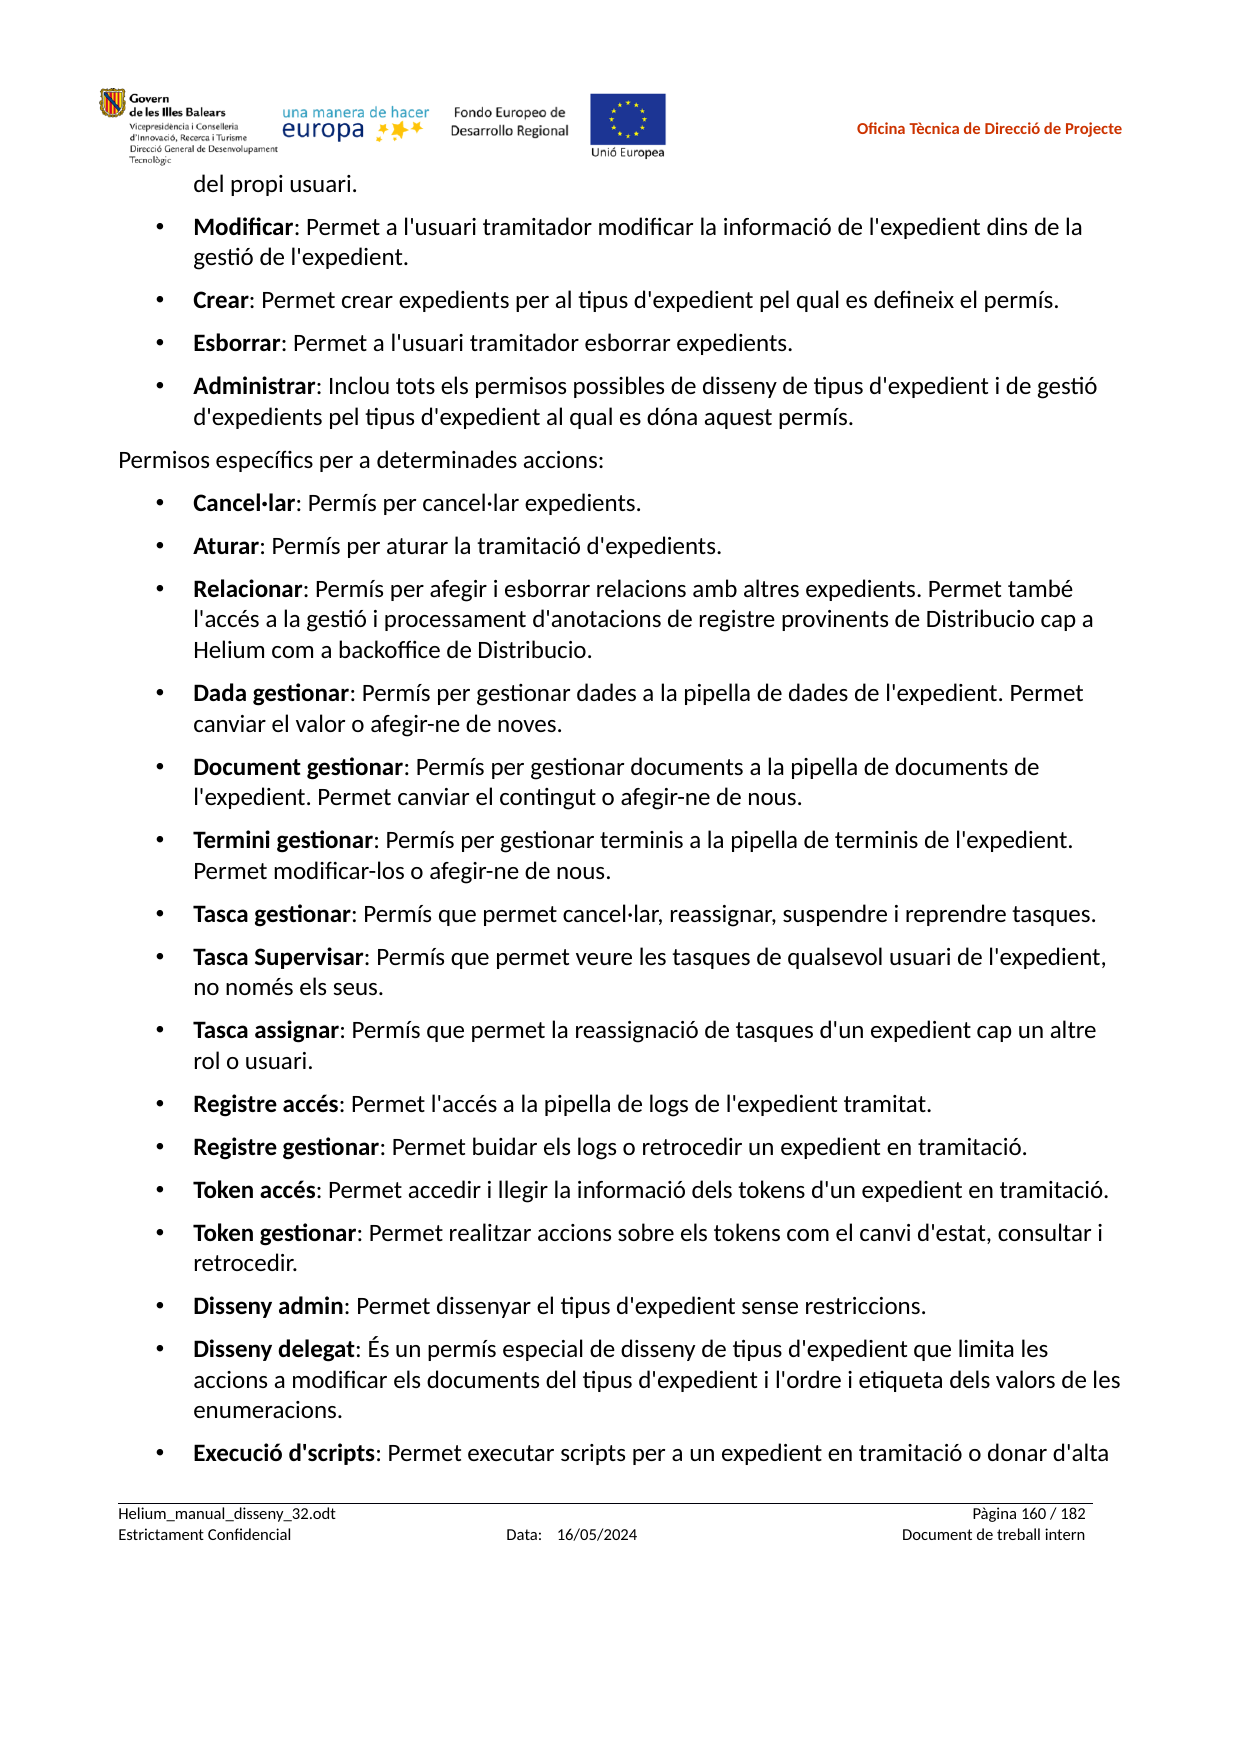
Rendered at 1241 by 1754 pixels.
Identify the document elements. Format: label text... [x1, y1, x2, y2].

list Cancel·lar: Permís per cancel·lar expedients. [156, 487, 1122, 518]
list Execució d'scripts: Permet executar scripts per a un expedient en tramitació o donar d'alta [156, 1438, 1122, 1468]
list del propi usuari. [156, 168, 1122, 198]
list Esborrar: Permet a l'usuari tramitador esborrar expedients. [156, 327, 1122, 358]
list Dada gestionar: Permís per gestionar dades a la pipella de dades de l'expedient. Permet canviar el valor o afegir-ne de noves. [156, 677, 1122, 738]
list Crear: Permet crear expedients per al tipus d'expedient pel qual es defineix el permís. [156, 284, 1122, 315]
list Modificar: Permet a l'usuari tramitador modificar la informació de l'expedient dins de la gestió de l'expedient. [156, 211, 1122, 272]
list Disseny delegat: És un permís especial de disseny de tipus d'expedient que limita les accions a modificar els documents del tipus d'expedient i l'ordre i etiqueta dels valors de les enumeracions. [156, 1333, 1122, 1425]
list Document gestionar: Permís per gestionar documents a la pipella de documents de l'expedient. Permet canviar el contingut o afegir-ne de nous. [156, 751, 1122, 812]
list Termini gestionar: Permís per gestionar terminis a la pipella de terminis de l'expedient. Permet modificar-los o afegir-ne de nous. [156, 824, 1122, 885]
list Tasca gestionar: Permís que permet cancel·lar, reassignar, suspendre i reprendre tasques. [156, 898, 1122, 928]
list Disseny admin: Permet dissenyar el tipus d'expedient sense restriccions. [156, 1291, 1122, 1321]
list Registre gestionar: Permet buidar els logs o retrocedir un expedient en tramitació. [156, 1131, 1122, 1161]
list Registre accés: Permet l'accés a la pipella de logs de l'expedient tramitat. [156, 1088, 1122, 1118]
text Permisos específics per a determinades accions: [118, 444, 1122, 474]
list Relacionar: Permís per afegir i esborrar relacions amb altres expedients. Permet també l'accés a la gestió i processament d'anotacions de registre provinents de Distribucio cap a Helium com a backoffice de Distribucio. [156, 573, 1122, 665]
list Tasca assignar: Permís que permet la reassignació de tasques d'un expedient cap un altre rol o usuari. [156, 1014, 1122, 1075]
list Administrar: Inclou tots els permisos possibles de disseny de tipus d'expedient i de gestió d'expedients pel tipus d'expedient al qual es dóna aquest permís. [156, 371, 1122, 432]
list Tasca Supervisar: Permís que permet veure les tasques de qualsevol usuari de l'expedient, no només els seus. [156, 941, 1122, 1002]
list Token gestionar: Permet realitzar accions sobre els tokens com el canvi d'estat, consultar i retrocedir. [156, 1217, 1122, 1278]
picture [99, 87, 668, 166]
list Token accés: Permet accedir i llegir la informació dels tokens d'un expedient en tramitació. [156, 1174, 1122, 1204]
list Aturar: Permís per aturar la tramitació d'expedients. [156, 530, 1122, 561]
